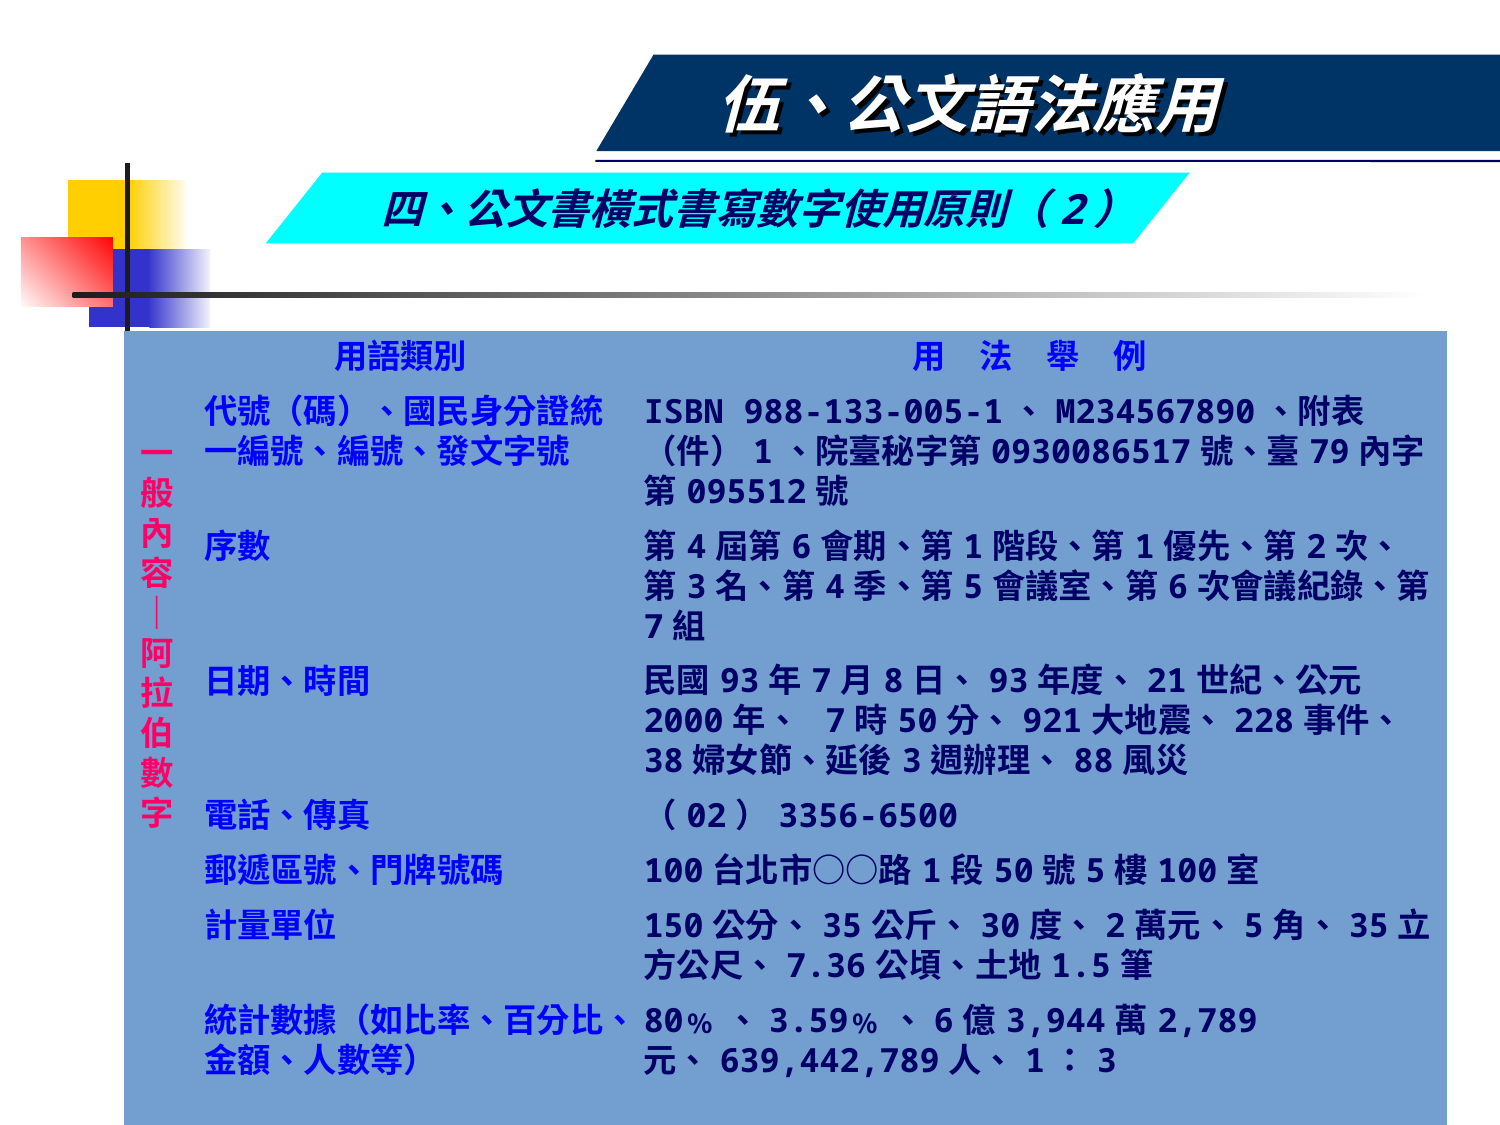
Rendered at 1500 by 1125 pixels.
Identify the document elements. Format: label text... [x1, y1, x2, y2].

table_header 一般內容｜阿拉伯數字 [124, 331, 190, 1125]
table_cell 代號（碼）、國民身分證統一編號、編號、發文字號 [190, 386, 629, 521]
table_cell 民國93年7月8日、93年度、21世紀、公元2000年、 7時50分、921大地震、228事件、38婦女節、延後3週辦理、88風災 [629, 655, 1447, 790]
table_cell 電話、傳真 [190, 790, 629, 845]
table_cell 統計數據（如比率、百分比、金額、人數等） [190, 994, 629, 1125]
table_cell 郵遞區號、門牌號碼 [190, 845, 629, 900]
table_cell 日期、時間 [190, 655, 629, 790]
table_header 用語類別 [190, 331, 629, 386]
text_box 四、公文書橫式書寫數字使用原則（2） [265, 172, 1190, 244]
table_cell 計量單位 [190, 900, 629, 994]
text_box 伍、公文語法應用 [596, 54, 1500, 152]
table_cell 100台北市○○路1段50號5樓100室 [629, 845, 1447, 900]
table_cell 第4屆第6會期、第1階段、第1優先、第2次、第3名、第4季、第5會議室、第6次會議紀錄、第7組 [629, 521, 1447, 655]
table_cell （02）3356-6500 [629, 790, 1447, 845]
table_header 用 法 舉 例 [629, 331, 1447, 386]
table_cell 序數 [190, 521, 629, 655]
table_cell ISBN 988-133-005-1、M234567890、附表（件）1、院臺秘字第0930086517號、臺79內字第095512號 [629, 386, 1447, 521]
table_cell 150公分、35公斤、30度、2萬元、5角、35立方公尺、7.36公頃、土地1.5筆 [629, 900, 1447, 994]
table_cell 80﹪、3.59﹪、6億3,944萬2,789元、639,442,789人、1：3 [629, 994, 1447, 1125]
